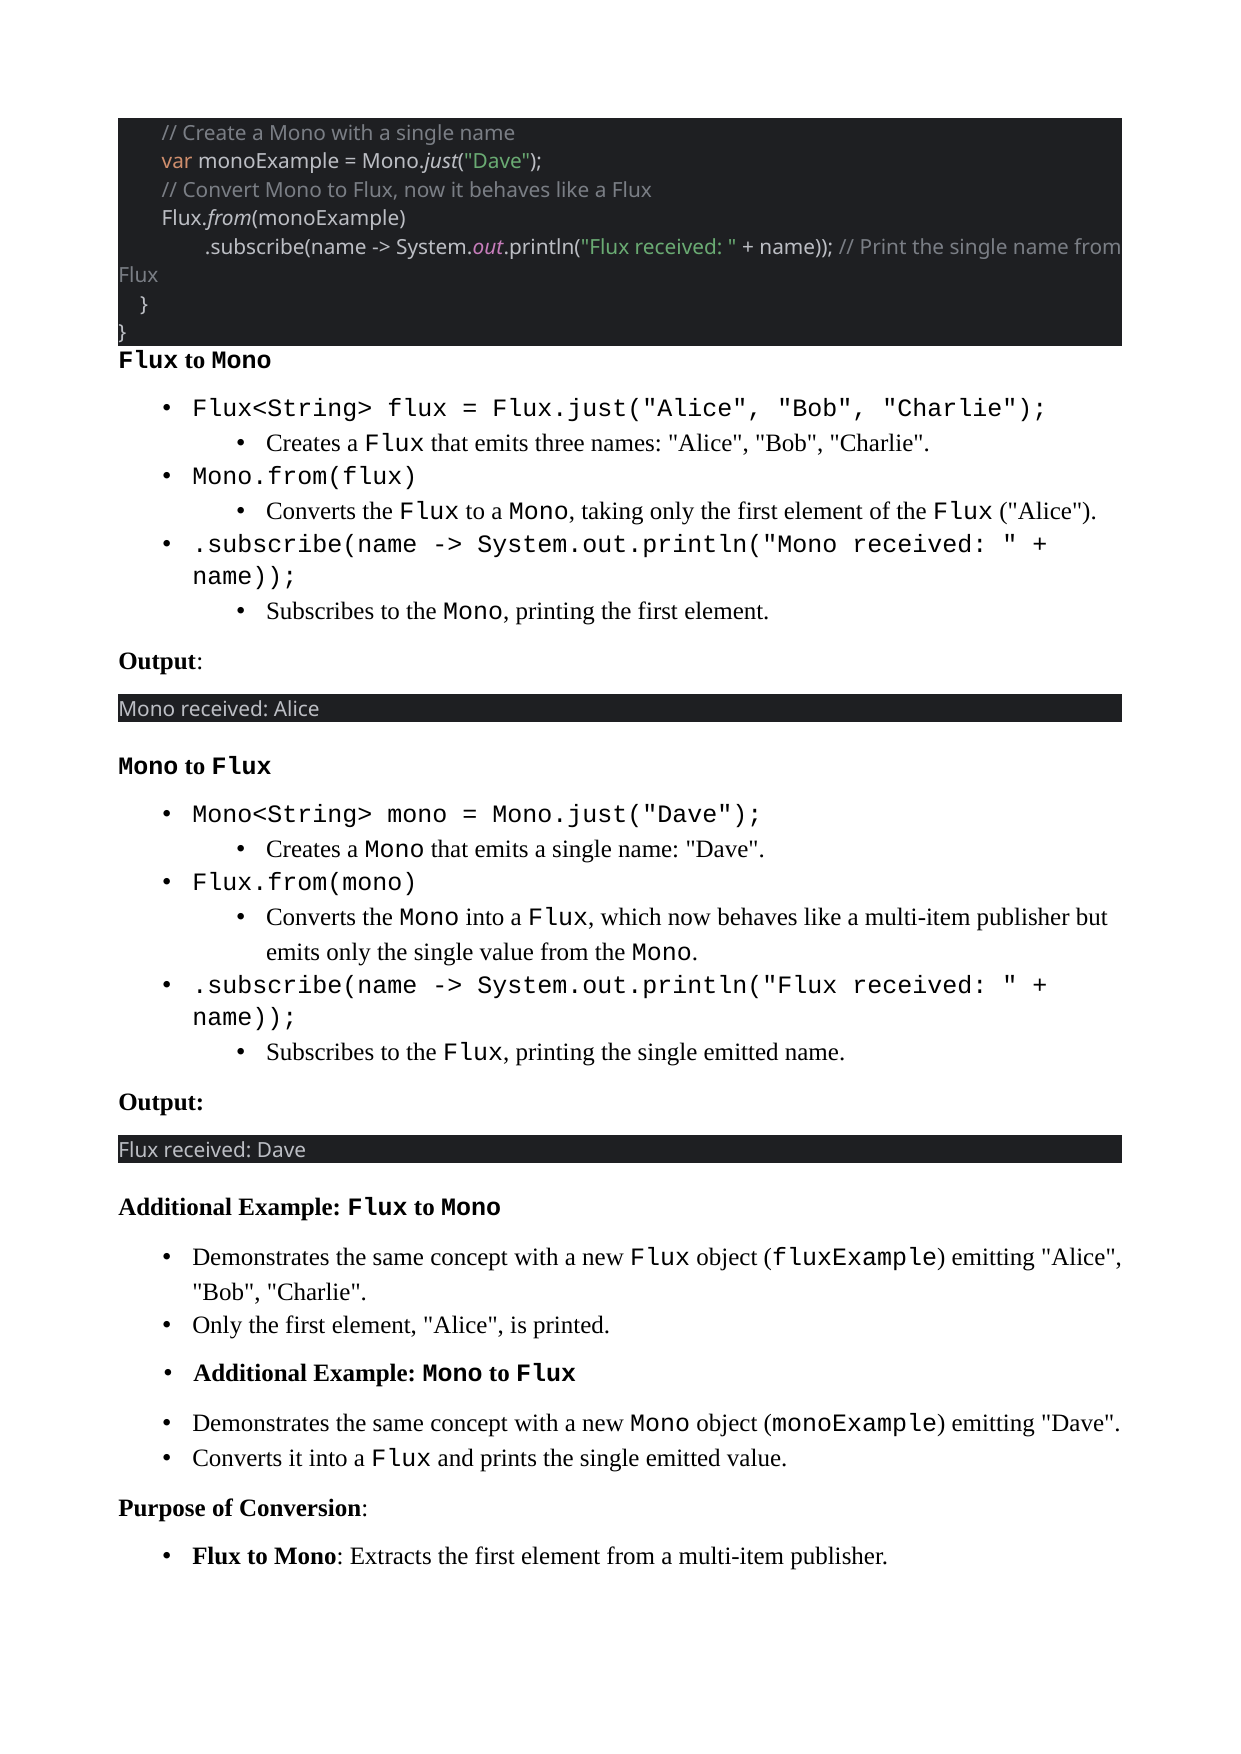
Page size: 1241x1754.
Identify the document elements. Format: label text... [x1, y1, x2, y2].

list Subscribes to the Mono, printing the first element. [236, 596, 1122, 627]
list Mono<String> mono = Mono.just("Dave"); [162, 801, 1122, 829]
text Output: [118, 1087, 1122, 1116]
text Purpose of Conversion: [118, 1493, 1122, 1522]
text // Create a Mono with a single name var monoExample = Mono.just("Dave"); // Convert Mono to Flux, now it behaves like a Flux Flux.from(monoExample) .subscribe(name -> System.out.println("Flux received: " + name)); // Print the single name from Flux } } [118, 118, 1122, 346]
list Converts the Flux to a Mono, taking only the first element of the Flux ("Alice"). [236, 496, 1122, 527]
list .subscribe(name -> System.out.println("Mono received: " + name)); [162, 531, 1122, 592]
text Additional Example: Flux to Mono [118, 1192, 1122, 1223]
list Flux<String> flux = Flux.just("Alice", "Bob", "Charlie"); [162, 396, 1122, 424]
list Demonstrates the same concept with a new Flux object (fluxExample) emitting "Alice", "Bob", "Charlie". [162, 1242, 1122, 1306]
list Creates a Mono that emits a single name: "Dave". [236, 834, 1122, 864]
list Subscribes to the Flux, printing the single emitted name. [236, 1037, 1122, 1068]
list Flux.from(mono) [162, 869, 1122, 897]
text Flux to Mono [118, 346, 1122, 376]
list .subscribe(name -> System.out.println("Flux received: " + name)); [162, 972, 1122, 1033]
list Creates a Flux that emits three names: "Alice", "Bob", "Charlie". [236, 428, 1122, 459]
list Converts the Mono into a Flux, which now behaves like a multi-item publisher but emits only the single value from the Mono. [236, 902, 1122, 968]
text Flux received: Dave [118, 1135, 1122, 1163]
list Converts it into a Flux and prints the single emitted value. [162, 1443, 1122, 1474]
list Only the first element, "Alice", is printed. [162, 1310, 1122, 1339]
list Mono.from(flux) [162, 463, 1122, 492]
text Output: [118, 646, 1122, 675]
text Mono received: Alice [118, 694, 1122, 722]
list Additional Example: Mono to Flux [164, 1358, 1122, 1388]
list Demonstrates the same concept with a new Mono object (monoExample) emitting "Dave". [162, 1408, 1122, 1438]
list Flux to Mono: Extracts the first element from a multi-item publisher. [162, 1541, 1122, 1569]
text Mono to Flux [118, 751, 1122, 782]
